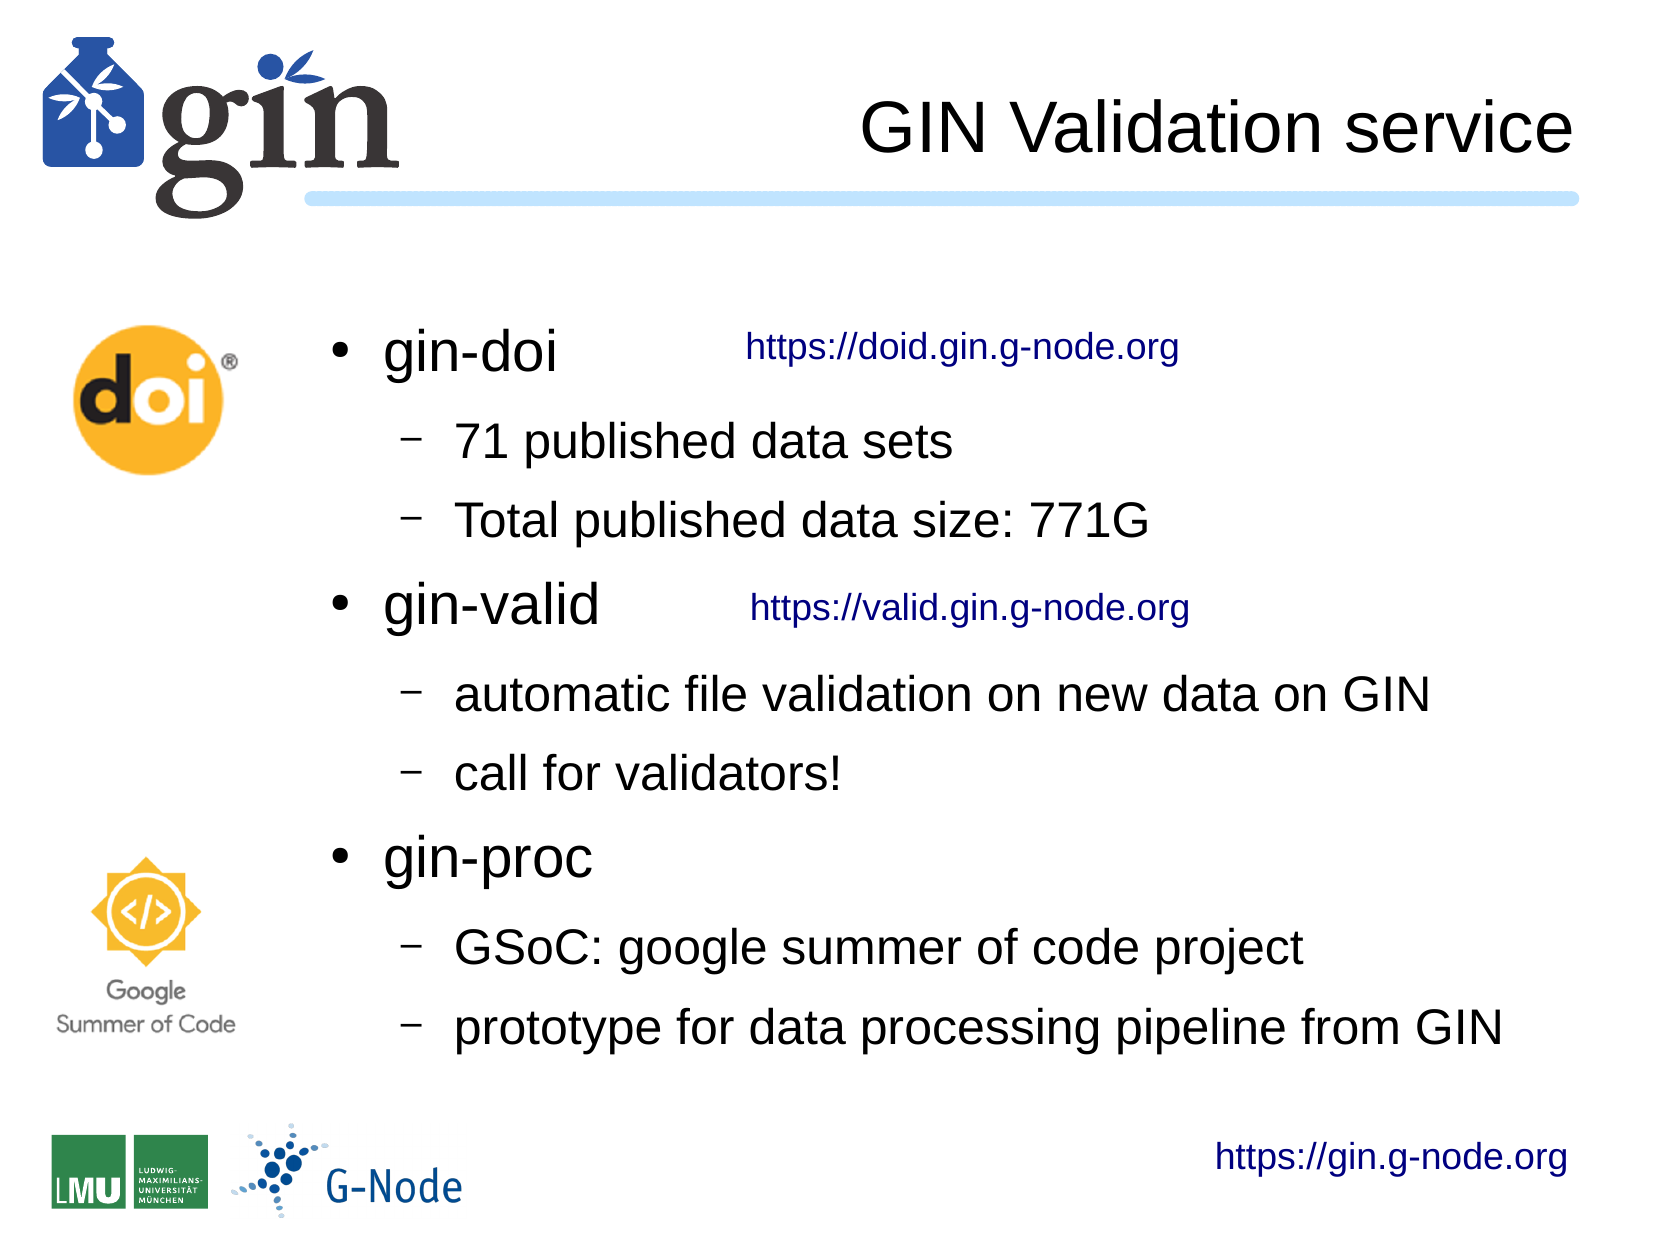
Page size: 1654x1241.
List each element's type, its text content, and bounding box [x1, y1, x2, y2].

text_box https://valid.gin.g-node.org [735, 579, 1250, 640]
text_box https://doid.gin.g-node.org [730, 318, 1201, 391]
picture [33, 30, 409, 224]
text_box https://gin.g-node.org [1200, 1128, 1625, 1186]
text_box GIN Validation service [87, 30, 1576, 226]
picture [66, 320, 241, 481]
list gin-doi 71 published data sets Total published data size: 771G gin-valid automatic file validation on new data on GIN call for validators! gin-proc GSoC: google summer of code project prototype for data processing pipeline from GIN [312, 318, 1595, 1111]
picture [230, 1123, 467, 1219]
picture [40, 844, 253, 1056]
